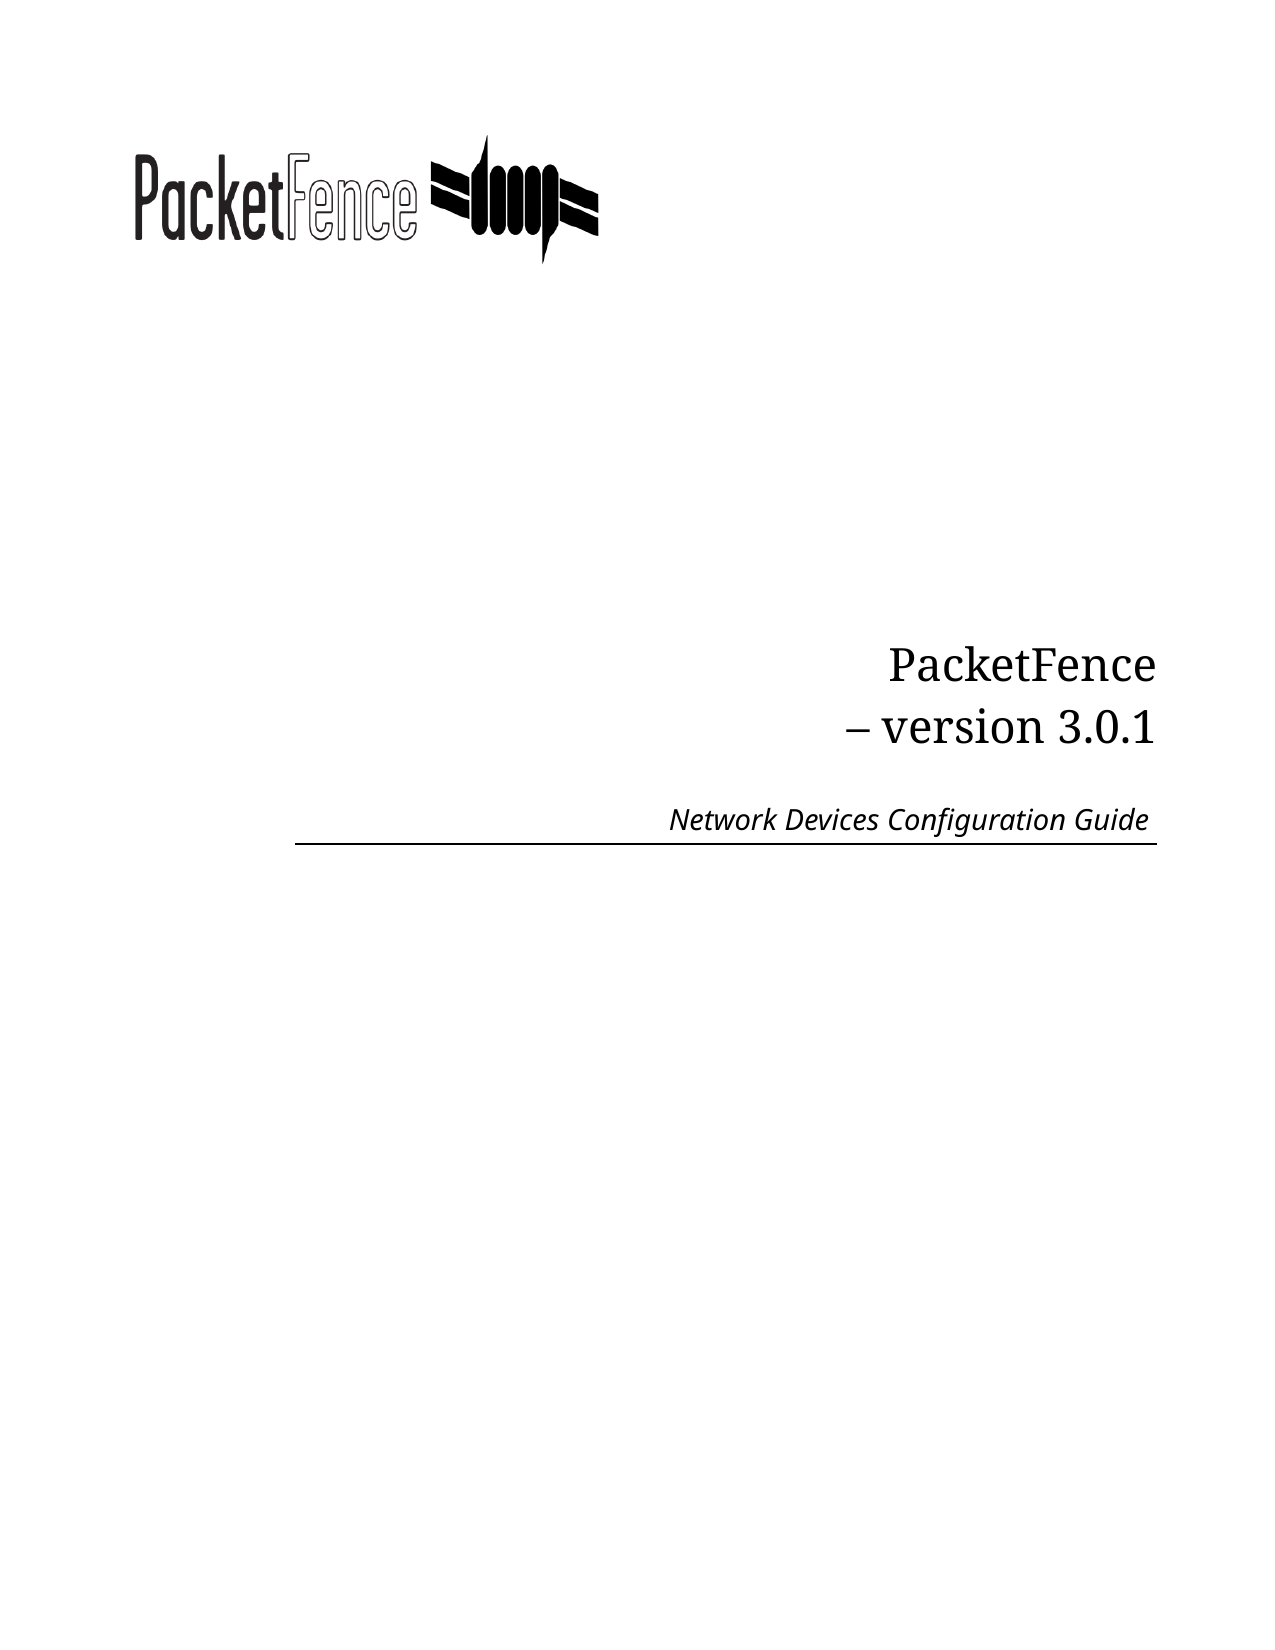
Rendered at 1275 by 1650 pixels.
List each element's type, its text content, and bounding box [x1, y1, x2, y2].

picture [118, 118, 615, 281]
subtitle Network Devices Configuration Guide [295, 794, 1157, 843]
title PacketFence – version 3.0.1 [295, 632, 1157, 757]
